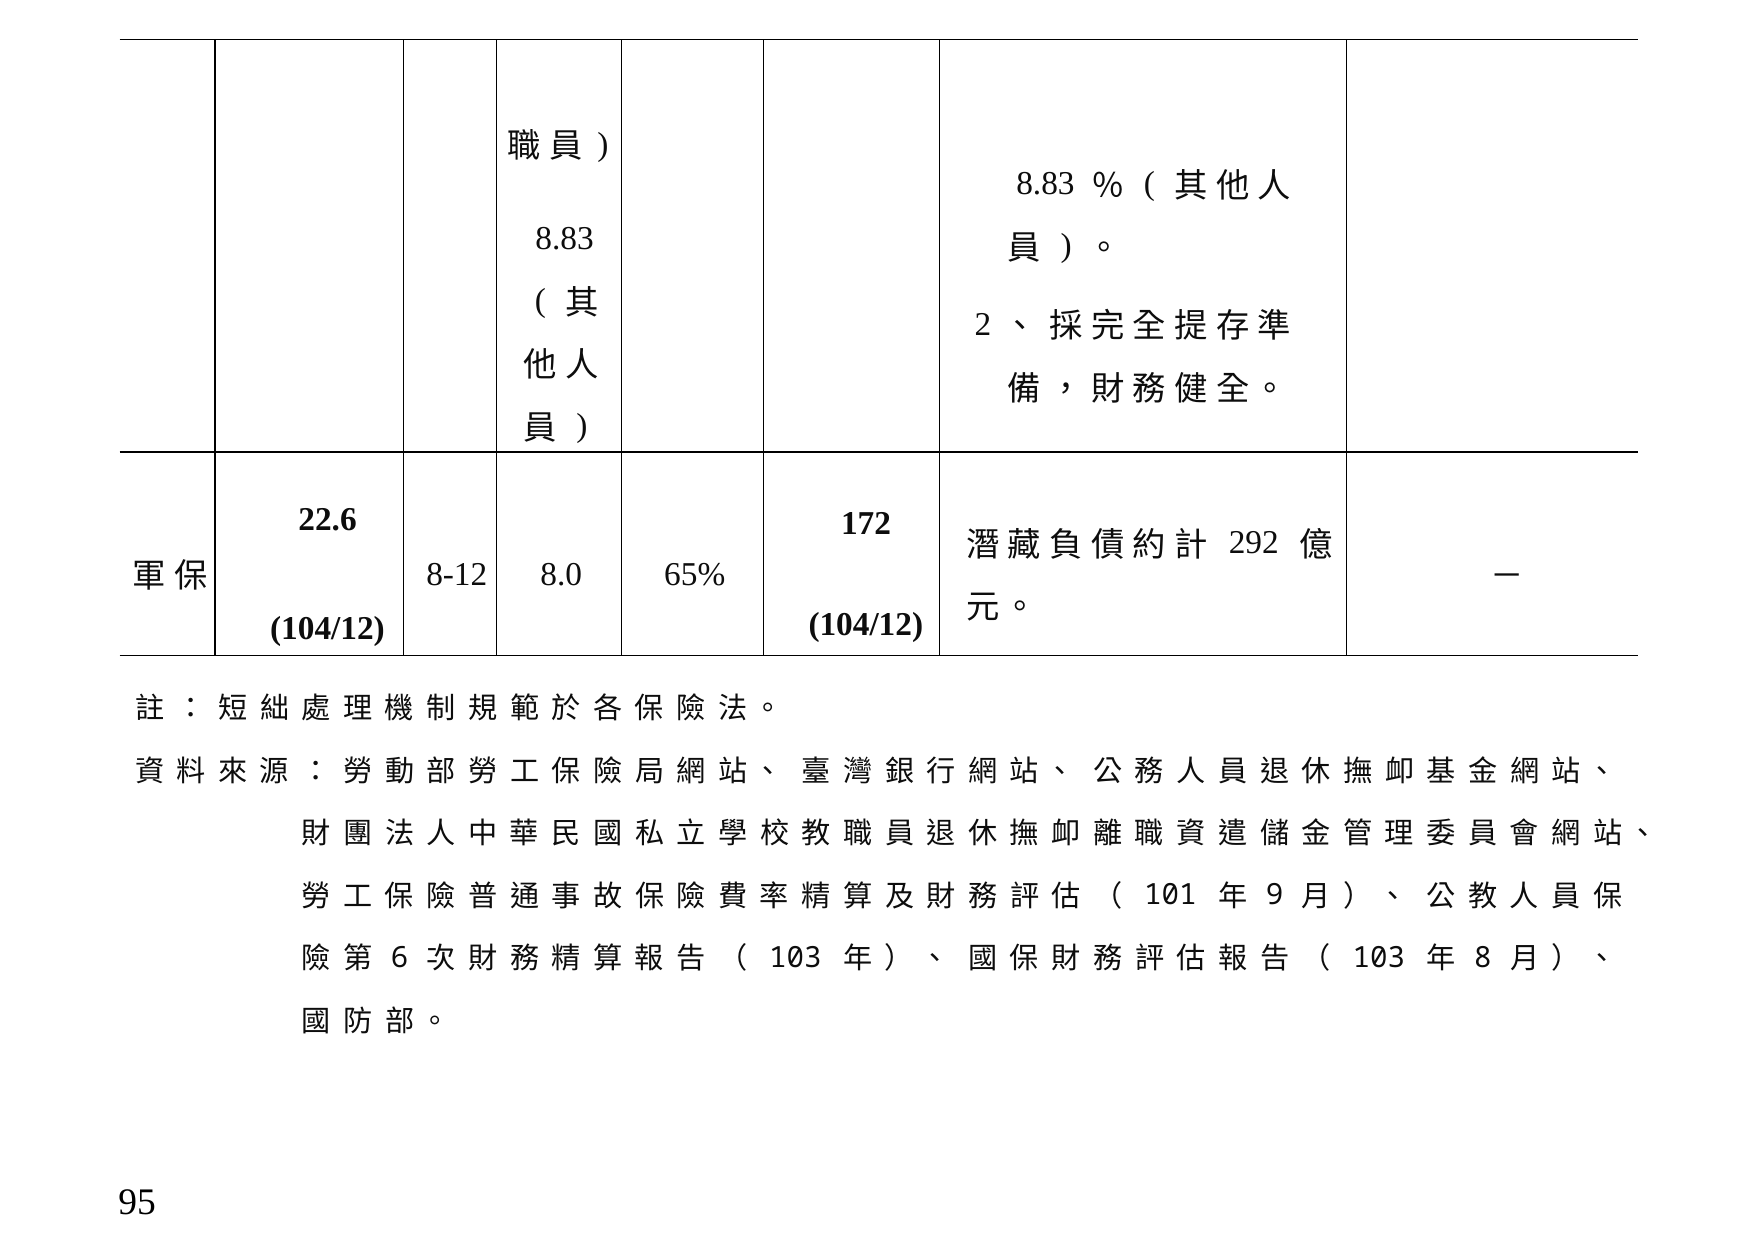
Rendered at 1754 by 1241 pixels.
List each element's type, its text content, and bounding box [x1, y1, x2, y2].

table_cell 65% [622, 453, 763, 654]
table_cell 22.6 (104/12) [216, 453, 403, 654]
table_cell 職員) 8.83(其他人員) [497, 40, 621, 451]
text 註：短絀處理機制規範於各保險法。 [128, 664, 1628, 727]
table_cell 8.83％(其他人員)。 2、採完全提存準備，財務健全。 [940, 40, 1346, 451]
table_cell 172 (104/12) [764, 453, 939, 654]
table_cell － [1347, 453, 1637, 654]
table_cell 8-12 [404, 453, 496, 654]
table_cell [1347, 40, 1637, 451]
text 資料來源：勞動部勞工保險局網站、臺灣銀行網站、公務人員退休撫卹基金網站、財團法人中華民國私立學校教職員退休撫卹離職資遣儲金管理委員會網站、勞工保險普通事故保險費率精算及財務評估（101年9月）、公教人員保險第6次財務精算報告（103年）、國保財務評估報告（103年8月）、國防部。 [128, 727, 1628, 1039]
table_cell [764, 40, 939, 451]
table_cell [120, 40, 214, 451]
table_cell 軍保 [120, 453, 214, 654]
table_cell [622, 40, 763, 451]
table_cell 潛藏負債約計292億元。 [940, 453, 1346, 654]
table_cell [216, 40, 403, 451]
table_cell 8.0 [497, 453, 621, 654]
table_cell [404, 40, 496, 451]
